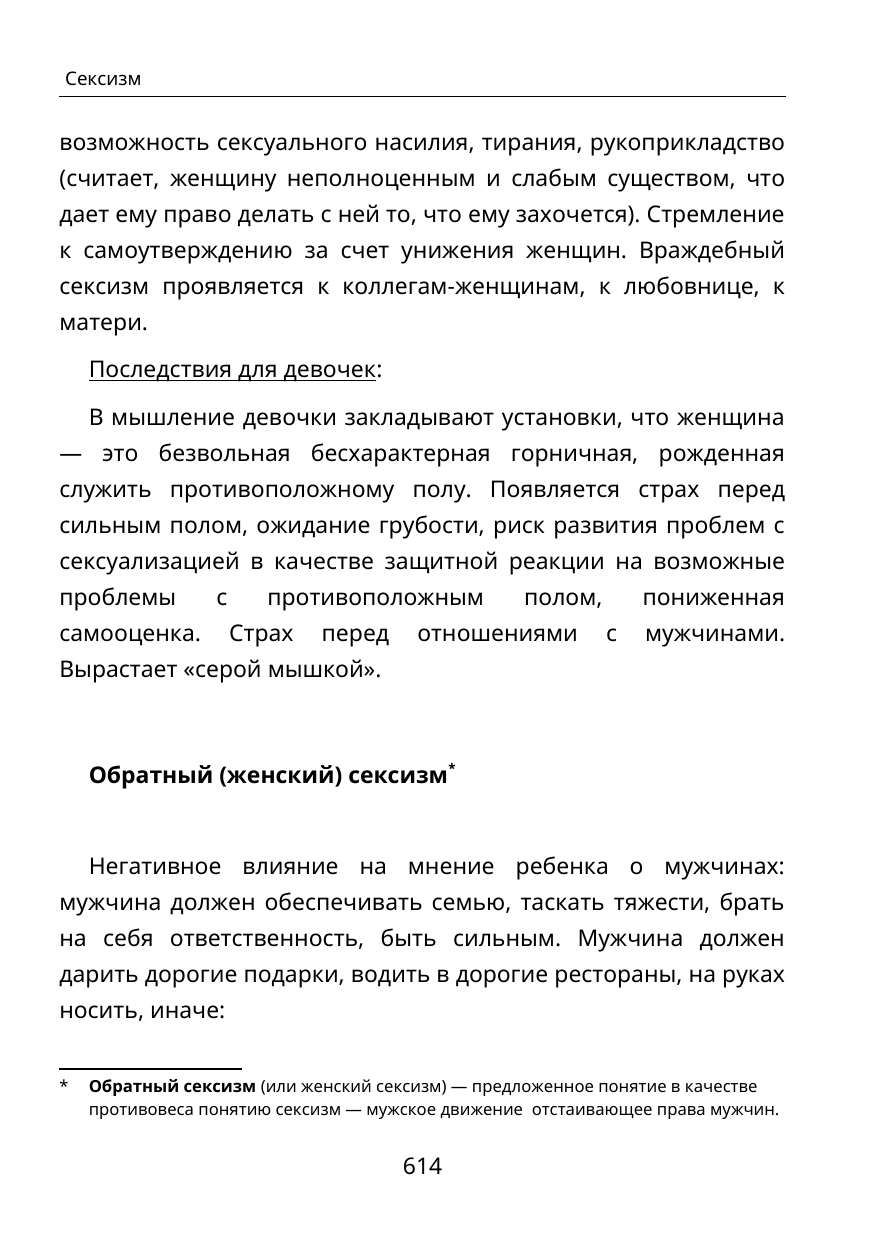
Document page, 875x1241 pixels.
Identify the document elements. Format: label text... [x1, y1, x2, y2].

text Обратный сексизм (или женский сексизм) — предложенное понятие в качестве противовеса понятию сексизм — мужское движение отстаивающее права мужчин. [59, 1075, 786, 1120]
text Последствия для девочек: [59, 353, 786, 385]
subtitle Обратный (женский) сексизм [59, 759, 786, 791]
text возможность сексуального насилия, тирания, рукоприкладство (считает, женщину неполноценным и слабым существом, что дает ему право делать с ней то, что ему захочется). Стремление к самоутверждению за счет унижения женщин. Враждебный сексизм проявляется к коллегам-женщинам, к любовнице, к матери. [59, 126, 786, 337]
text Негативное влияние на мнение ребенка о мужчинах: мужчина должен обеспечивать семью, таскать тяжести, брать на себя ответственность, быть сильным. Мужчина должен дарить дорогие подарки, водить в дорогие рестораны, на руках носить, иначе: [59, 850, 786, 1025]
text В мышление девочки закладывают установки, что женщина — это безвольная бесхарактерная горничная, рожденная служить противоположному полу. Появляется страх перед сильным полом, ожидание грубости, риск развития проблем с сексуализацией в качестве защитной реакции на возможные проблемы с противоположным полом, пониженная самооценка. Страх перед отношениями с мужчинами. Вырастает «серой мышкой». [59, 401, 786, 684]
